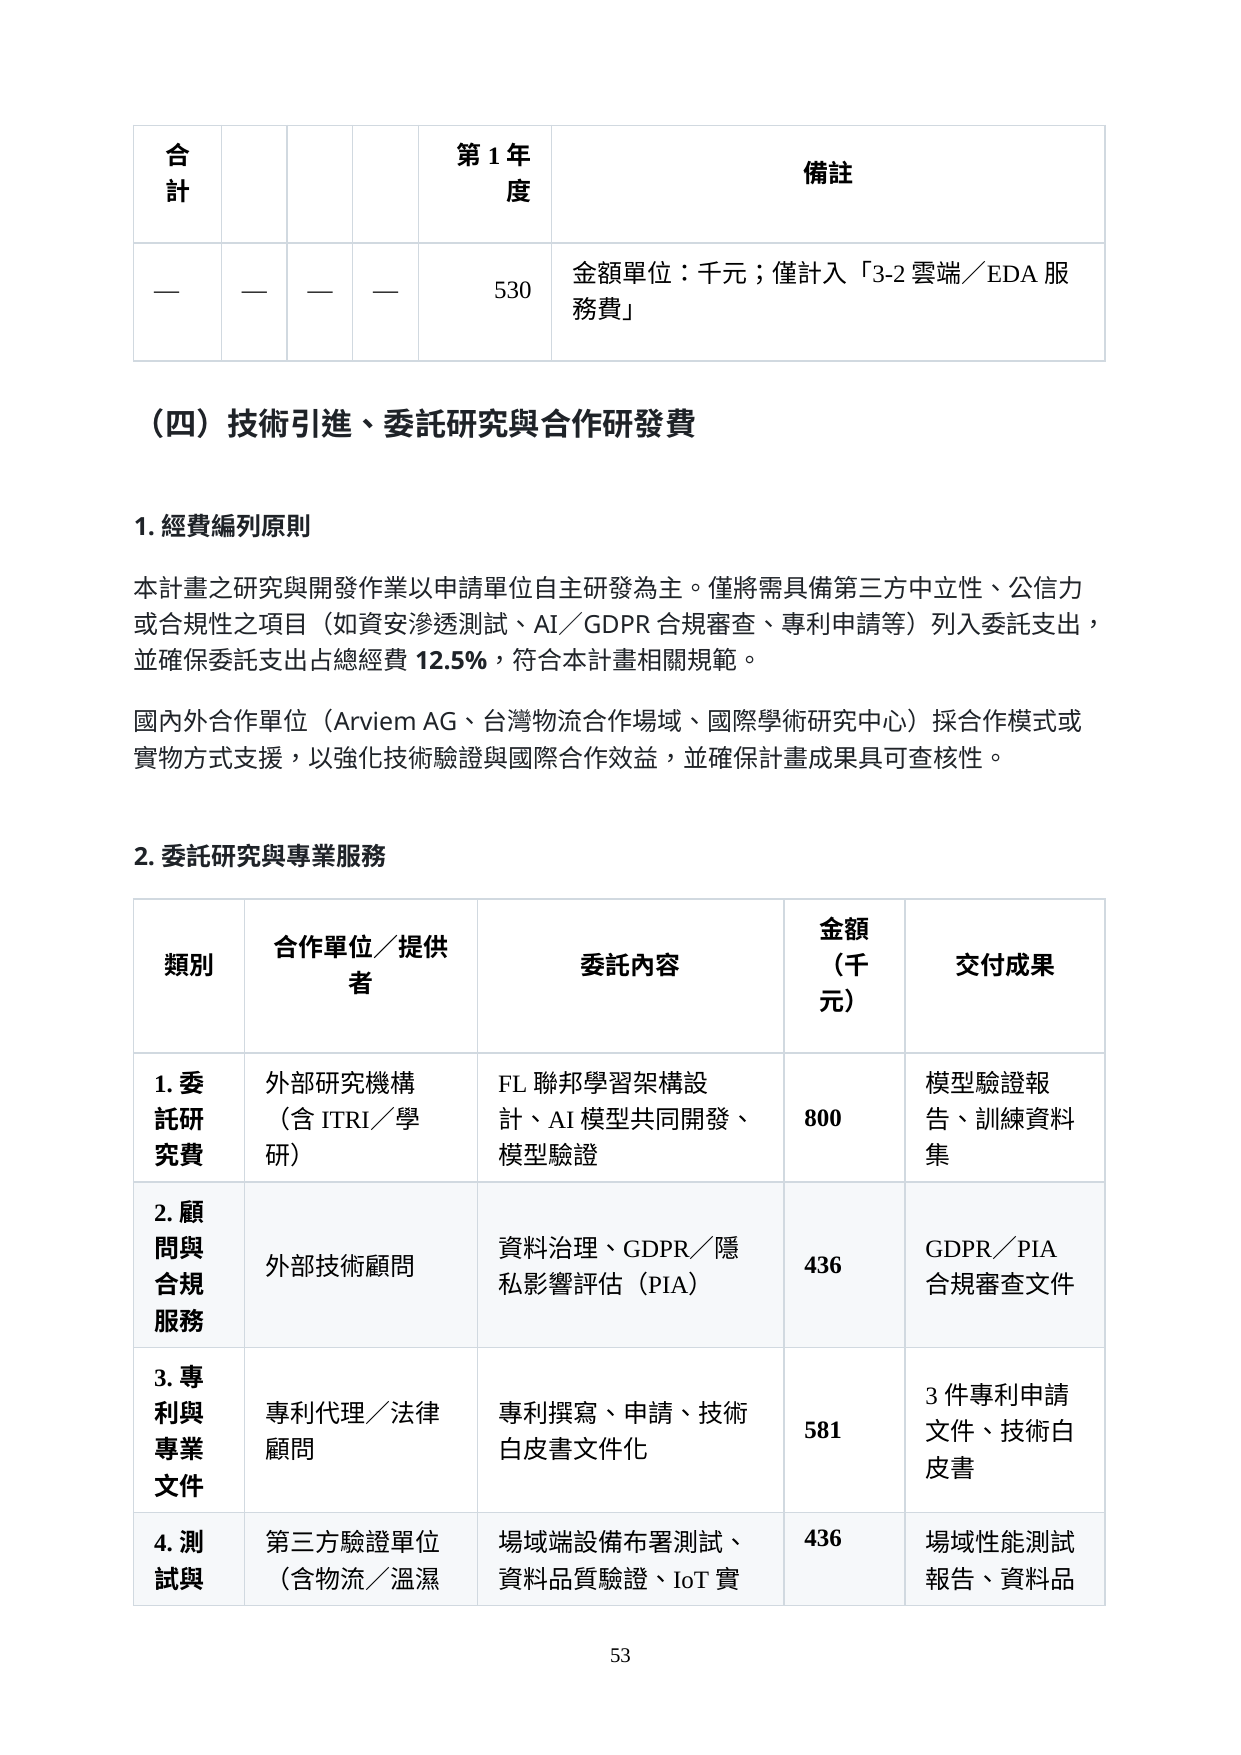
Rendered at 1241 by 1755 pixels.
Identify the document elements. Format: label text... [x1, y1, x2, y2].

table_cell 3 件專利申請文件、技術白皮書 [906, 1348, 1104, 1512]
table_header 合作單位／提供者 [245, 900, 477, 1052]
table_header 金額（千元） [785, 900, 904, 1052]
table_header 委託內容 [478, 900, 783, 1052]
table_cell 模型驗證報告、訓練資料集 [906, 1054, 1104, 1181]
text 國內外合作單位（Arviem AG、台灣物流合作場域、國際學術研究中心）採合作模式或實物方式支援，以強化技術驗證與國際合作效益，並確保計畫成果具可查核性。 [133, 702, 1107, 774]
table_cell — [222, 244, 286, 360]
table_header 第 1 年度 [419, 126, 551, 242]
subtitle （四）技術引進、委託研究與合作研發費 [133, 399, 1107, 444]
table_cell — [134, 244, 221, 360]
table_cell 場域端設備布署測試、資料品質驗證、IoT 實 [478, 1513, 783, 1605]
table_cell 場域性能測試報告、資料品 [906, 1513, 1104, 1605]
subtitle 1. 經費編列原則 [133, 507, 1107, 543]
table_header [222, 126, 286, 242]
table_header [353, 126, 418, 242]
table_cell 外部研究機構（含 ITRI／學研） [245, 1054, 477, 1181]
table_header 合計 [134, 126, 221, 242]
table_cell FL 聯邦學習架構設計、AI 模型共同開發、模型驗證 [478, 1054, 783, 1181]
text 本計畫之研究與開發作業以申請單位自主研發為主。僅將需具備第三方中立性、公信力或合規性之項目（如資安滲透測試、AI／GDPR 合規審查、專利申請等）列入委託支出，並確保委託支出占總經費 12.5%，符合本計畫相關規範。 [133, 568, 1107, 677]
table_cell 800 [785, 1054, 904, 1181]
table_cell 581 [785, 1348, 904, 1512]
table_cell 3. 專利與專業文件 [134, 1348, 244, 1512]
table_cell 530 [419, 244, 551, 360]
table_cell 金額單位：千元；僅計入「3-2 雲端／EDA 服務費」 [552, 244, 1104, 360]
table_cell 436 [785, 1183, 904, 1347]
table_header 交付成果 [906, 900, 1104, 1052]
table_header 備註 [552, 126, 1104, 242]
table_cell 第三方驗證單位（含物流／溫濕 [245, 1513, 477, 1605]
table_cell 4. 測試與 [134, 1513, 244, 1605]
table_cell — [288, 244, 352, 360]
subtitle 2. 委託研究與專業服務 [133, 837, 1107, 873]
table_header [288, 126, 352, 242]
table_cell 1. 委託研究費 [134, 1054, 244, 1181]
table_header 類別 [134, 900, 244, 1052]
table_cell 2. 顧問與合規服務 [134, 1183, 244, 1347]
table_cell GDPR／PIA 合規審查文件 [906, 1183, 1104, 1347]
table_cell 資料治理、GDPR／隱私影響評估（PIA） [478, 1183, 783, 1347]
table_cell 專利代理／法律顧問 [245, 1348, 477, 1512]
table_cell 專利撰寫、申請、技術白皮書文件化 [478, 1348, 783, 1512]
table_cell 外部技術顧問 [245, 1183, 477, 1347]
table_cell 436 [785, 1513, 904, 1605]
table_cell — [353, 244, 418, 360]
